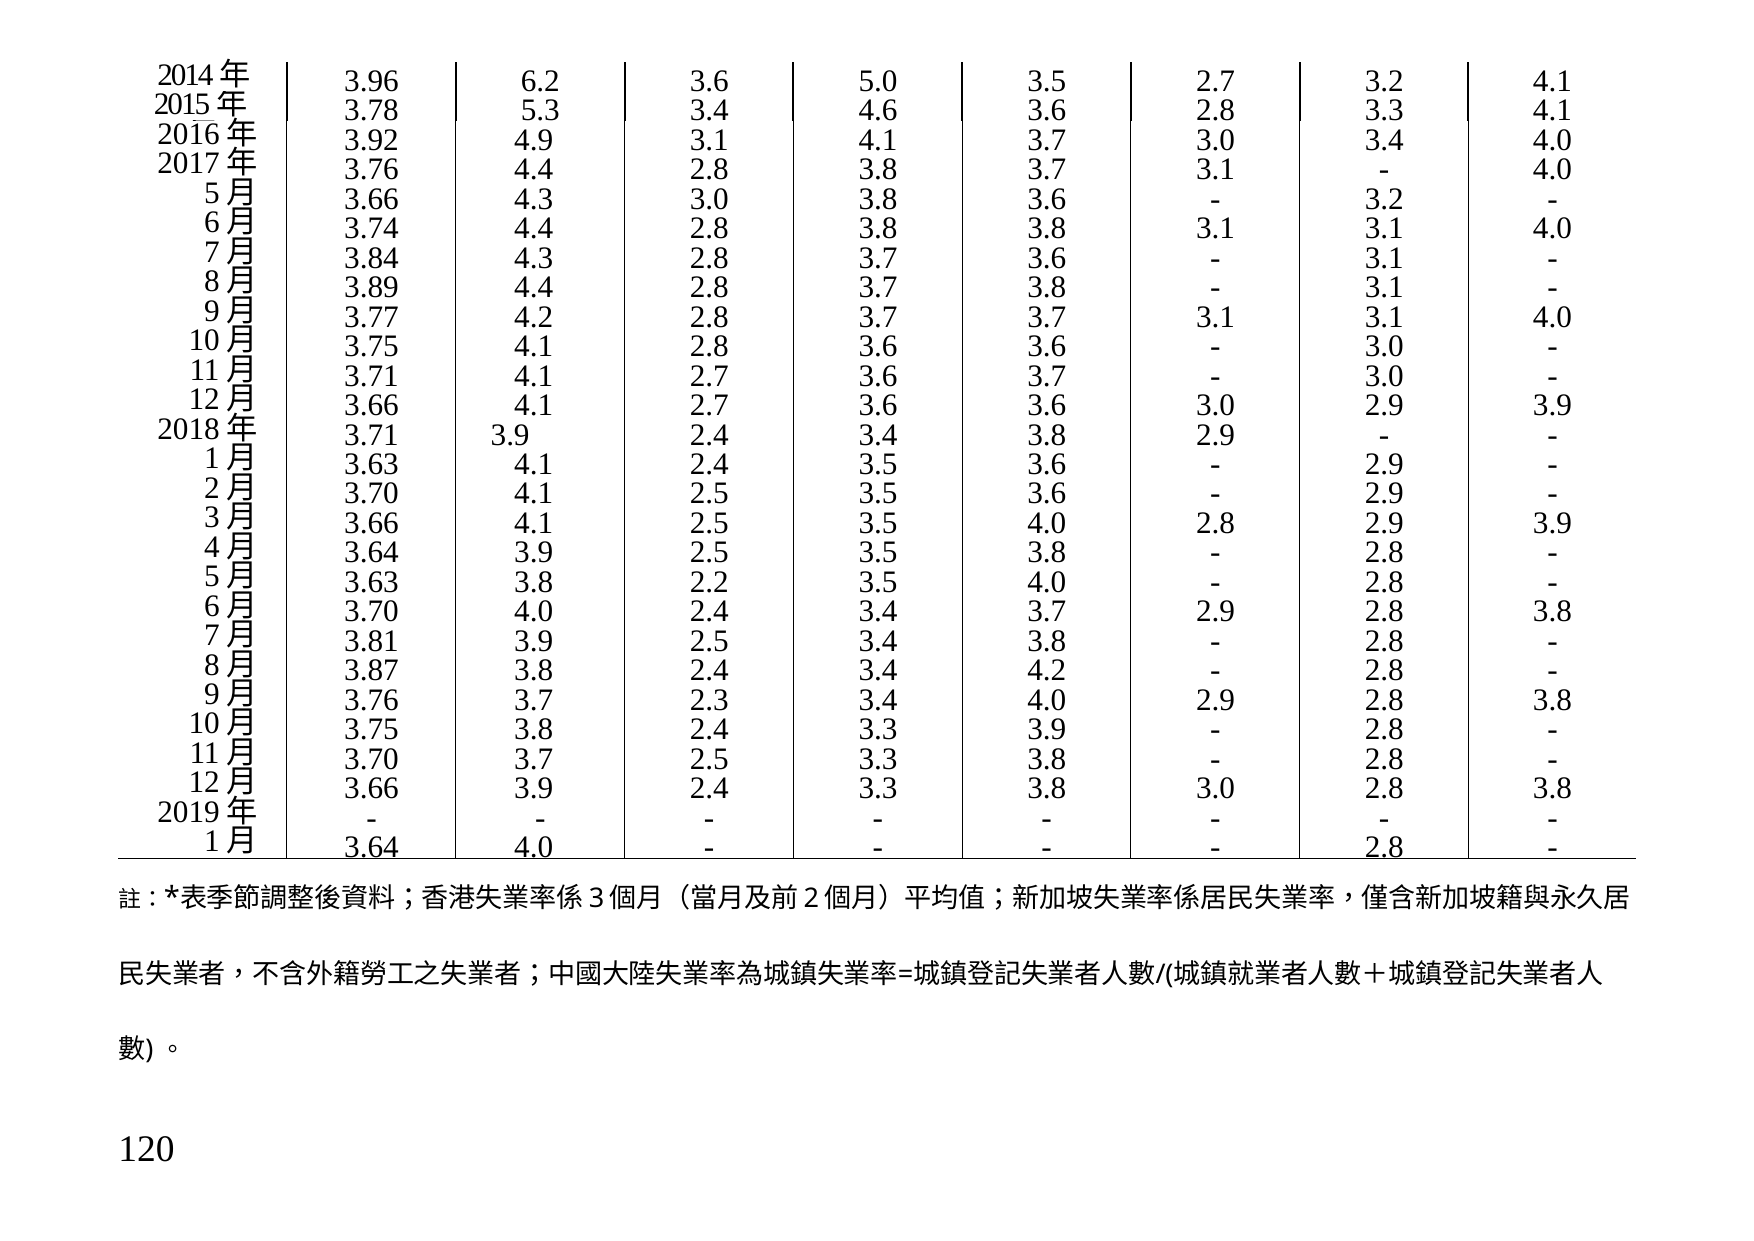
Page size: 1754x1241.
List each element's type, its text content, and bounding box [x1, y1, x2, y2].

table_cell 3.8 [456, 563, 624, 593]
table_cell 4.9 [456, 121, 624, 150]
table_cell 3.4 [794, 622, 962, 652]
table_cell 5.3 [457, 91, 624, 121]
table_cell - [625, 799, 793, 828]
table_cell 3.8 0 [963, 534, 1130, 563]
table_cell 3.7 [794, 268, 962, 298]
table_cell 7月 [118, 239, 286, 268]
table_cell - [1131, 711, 1299, 740]
table_cell 3.70 [287, 593, 455, 622]
table_cell 2.8 [625, 298, 793, 327]
table_cell 3.7 0 [963, 357, 1130, 386]
table_cell 2.5 [625, 504, 793, 534]
table_cell 3.7 [963, 121, 1130, 150]
table_cell 3.1 [1131, 209, 1299, 239]
table_cell 4.0 [1469, 298, 1636, 327]
table_cell 5月 [118, 180, 286, 209]
table_cell 3.70 [287, 740, 455, 769]
table_cell 4.0 0 [963, 681, 1130, 711]
table_cell 4.0 [1469, 209, 1636, 239]
table_cell 3.0 [1131, 770, 1299, 799]
table_cell 2.9 [1300, 445, 1468, 475]
table_cell 11月 [118, 740, 286, 769]
table_cell 3.75 [287, 711, 455, 740]
table_cell 3.6 [794, 357, 962, 386]
table_cell 2.8 [1300, 593, 1468, 622]
table_cell - [1469, 475, 1636, 504]
table_cell 2.5 [625, 622, 793, 652]
table_cell - [1131, 652, 1299, 681]
table_cell 4.1 [456, 475, 624, 504]
table_cell 3.8 0 [963, 622, 1130, 652]
table_cell 3.6 0 [963, 386, 1130, 416]
table_cell 3.5 [794, 563, 962, 593]
table_cell 3.0 [625, 180, 793, 209]
table_cell 4.0 [456, 829, 624, 858]
table_cell 3.6 0 [963, 327, 1130, 357]
table_cell 3.7 [456, 740, 624, 769]
table_cell 7月 [118, 622, 286, 652]
table_cell - [1300, 150, 1468, 180]
table_cell 3.66 [287, 386, 455, 416]
table_cell - [1131, 563, 1299, 593]
table_cell - [1131, 622, 1299, 652]
table_cell 4.0 [1469, 150, 1636, 180]
table_cell 2.8 [1132, 91, 1299, 121]
table_cell 8月 [118, 268, 286, 298]
table_cell 3.9 [456, 416, 624, 445]
table_cell 3.3 [794, 740, 962, 769]
table_cell - [1131, 799, 1299, 828]
table_cell 4.1 [456, 386, 624, 416]
table_cell 3.8 0 [963, 740, 1130, 769]
table_cell 3.71 [287, 357, 455, 386]
table_cell 3.6 [794, 386, 962, 416]
table_cell 3.1 [1131, 150, 1299, 180]
table_cell 2018年 [118, 416, 286, 445]
table_cell - [1131, 740, 1299, 769]
table_cell 2.8 [1300, 770, 1468, 799]
table_cell - [1131, 829, 1299, 858]
table_cell 3.8 0 [963, 268, 1130, 298]
table_cell - [1300, 416, 1468, 445]
table_cell 3.1 [625, 121, 793, 150]
table_cell 3.7 [456, 681, 624, 711]
table_cell 2.8 [1300, 563, 1468, 593]
table_cell 2.8 [625, 268, 793, 298]
table_cell 3.4 [794, 681, 962, 711]
table_cell 2.3 [625, 681, 793, 711]
table_cell 2.5 [625, 534, 793, 563]
table_cell 3.6 0 [963, 239, 1130, 268]
table_cell 4.6 [794, 91, 961, 121]
table_cell 2.4 [625, 416, 793, 445]
table_cell 3.92 [287, 121, 455, 150]
table_cell 3.66 [287, 180, 455, 209]
table_cell 3.3 [794, 711, 962, 740]
table_cell 3.1 [1131, 298, 1299, 327]
table_cell 12月 [118, 386, 286, 416]
table_cell - [963, 829, 1130, 858]
table_cell 2.2 [625, 563, 793, 593]
table_cell 3.8 [456, 711, 624, 740]
table_cell 9月 [118, 298, 286, 327]
table_cell - [1469, 799, 1636, 828]
table_cell 3.8 0 [963, 770, 1130, 799]
table_cell 3.7 0 [963, 298, 1130, 327]
table_cell 3.8 [1469, 681, 1636, 711]
table_cell 3.5 [963, 62, 1130, 91]
table_cell 3.8 [794, 209, 962, 239]
table_cell 3.75 [287, 327, 455, 357]
table_cell 4.3 [456, 239, 624, 268]
text 註：*表季節調整後資料；香港失業率係3個月（當月及前2個月）平均值；新加坡失業率係居民失業率，僅含新加坡籍與永久居民失業者，不含外籍勞工之失業者；中國大陸失業率為城鎮失業率=城鎮登記失業者人數/(城鎮就業者人數＋城鎮登記失業者人數) 。 [118, 859, 1636, 1084]
table_cell 2.5 [625, 740, 793, 769]
table_cell 2.4 [625, 593, 793, 622]
table_cell 4.1 [794, 121, 962, 150]
table_cell 3.8 [794, 150, 962, 180]
table_cell 2.8 [1300, 711, 1468, 740]
table_cell 2.4 [625, 711, 793, 740]
table_cell 3.64 [287, 829, 455, 858]
table_cell 3.6 [963, 445, 1130, 475]
table_cell 3.8 [963, 416, 1130, 445]
table_cell - [1131, 357, 1299, 386]
table_cell - [794, 799, 962, 828]
table_cell - [1469, 180, 1636, 209]
table_cell 3.0 [1131, 121, 1299, 150]
table_cell 3.6 [794, 327, 962, 357]
table_cell 2017年 [118, 150, 286, 180]
table_cell 3.1 [1300, 209, 1468, 239]
table_cell 9月 [118, 681, 286, 711]
table_cell 3.1 [1300, 239, 1468, 268]
table_cell - [1469, 445, 1636, 475]
table_cell 3.4 [794, 652, 962, 681]
table_cell 3.63 [287, 445, 455, 475]
table_cell - [287, 799, 455, 828]
table_cell 3.64 [287, 534, 455, 563]
table_cell 2.4 [625, 445, 793, 475]
table_cell 3.2 [1300, 180, 1468, 209]
table_cell 3.87 [287, 652, 455, 681]
table_cell 3.77 [287, 298, 455, 327]
table_cell 3.7 [794, 298, 962, 327]
table_cell 6月 [118, 593, 286, 622]
table_cell - [1469, 829, 1636, 858]
table_cell 2.8 [625, 150, 793, 180]
table_cell 4.1 [456, 327, 624, 357]
table_cell - [625, 829, 793, 858]
table_cell 12月 [118, 770, 286, 799]
table_cell 3.5 [794, 504, 962, 534]
table_cell 4.1 [456, 504, 624, 534]
table_cell 3.5 [794, 534, 962, 563]
table_cell 3.9 [456, 534, 624, 563]
table_cell - [1131, 534, 1299, 563]
table_cell - [1469, 239, 1636, 268]
table_cell 3.96 [288, 62, 455, 91]
table_cell 3.6 0 [963, 180, 1130, 209]
table_cell 3.66 [287, 504, 455, 534]
table_cell 2.8 [1300, 829, 1468, 858]
table_cell 3.7 [963, 150, 1130, 180]
table_cell 2.7 [1132, 62, 1299, 91]
table_cell 3.63 [287, 563, 455, 593]
table_cell 10月 [118, 711, 286, 740]
table_cell 1月 [118, 445, 286, 475]
table_cell - [1469, 740, 1636, 769]
table_cell - [1131, 327, 1299, 357]
table_cell 3.9 [456, 622, 624, 652]
table_cell 4.1 [456, 445, 624, 475]
table_cell 3.4 [626, 91, 792, 121]
table_cell 3.8 [794, 180, 962, 209]
table_cell 3.70 [287, 475, 455, 504]
table_cell 10月 [118, 327, 286, 357]
table_cell 2月 [118, 475, 286, 504]
table_cell 3.8 0 [963, 209, 1130, 239]
table_cell 4.0 0 [963, 504, 1130, 534]
table_cell - [1469, 622, 1636, 652]
table_cell 3.5 [794, 475, 962, 504]
table_cell 3.0 [1131, 386, 1299, 416]
table_cell 4.1 [1469, 91, 1636, 121]
table_cell 2016年 [118, 121, 286, 150]
table_cell 3.84 [287, 239, 455, 268]
table_cell 3月 [118, 504, 286, 534]
table_cell 4.1 [1469, 62, 1636, 91]
table_cell 3.4 [1300, 121, 1468, 150]
table_cell 11月 [118, 357, 286, 386]
table_cell - [1131, 445, 1299, 475]
table_cell 2015年年 [118, 91, 286, 121]
table_cell 3.71 [287, 416, 455, 445]
table_cell 6月 [118, 209, 286, 239]
table_cell - [1469, 268, 1636, 298]
table_cell 3.89 [287, 268, 455, 298]
table_cell 3.0 [1300, 327, 1468, 357]
table_cell 2.4 [625, 652, 793, 681]
table_cell 2.8 [1300, 534, 1468, 563]
table_cell 3.6 [963, 91, 1130, 121]
table_cell 3.1 [1300, 298, 1468, 327]
table_cell 8月 [118, 652, 286, 681]
table_cell 4.0 [456, 593, 624, 622]
table_cell - [1300, 799, 1468, 828]
table_cell 4.4 [456, 209, 624, 239]
table_cell 3.9 [456, 770, 624, 799]
table_cell 3.8 [1469, 770, 1636, 799]
table_cell 2.9 [1300, 504, 1468, 534]
table_cell 3.4 [794, 593, 962, 622]
table_cell 4.2 [456, 298, 624, 327]
table_cell 2.9 [1131, 416, 1299, 445]
table_cell 3.8 [456, 652, 624, 681]
table_cell 3.2 [1301, 62, 1467, 91]
table_cell 2014年 [118, 62, 286, 91]
table_cell 3.1 [1300, 268, 1468, 298]
table_cell 3.78 [288, 91, 455, 121]
table_cell 4.4 [456, 150, 624, 180]
table_cell 2.8 [1300, 652, 1468, 681]
table_cell 2.5 [625, 475, 793, 504]
table_cell 3.81 [287, 622, 455, 652]
table_cell 3.76 [287, 150, 455, 180]
table_cell - [1469, 711, 1636, 740]
table_cell 3.3 [1301, 91, 1467, 121]
table_cell 4.3 [456, 180, 624, 209]
table_cell 2.9 [1131, 593, 1299, 622]
table_cell - [1131, 475, 1299, 504]
table_cell - [1469, 357, 1636, 386]
table_cell 3.0 [1300, 357, 1468, 386]
table_cell 4月 [118, 534, 286, 563]
table_cell 5.0 [794, 62, 961, 91]
table_cell 2019年 [118, 799, 286, 828]
table_cell - [1469, 327, 1636, 357]
table_cell 2.9 [1131, 681, 1299, 711]
table_cell 2.8 [625, 209, 793, 239]
table_cell - [1469, 652, 1636, 681]
table_cell - [963, 799, 1130, 828]
table_cell 4.2 0 [963, 652, 1130, 681]
table_cell - [1469, 563, 1636, 593]
table_cell 4.0 [1469, 121, 1636, 150]
table_cell 3.7 0 [963, 593, 1130, 622]
table_cell 3.9 0 [963, 711, 1130, 740]
table_cell 2.8 [1300, 740, 1468, 769]
table_cell 1月 [118, 829, 286, 858]
table_cell 3.8 [1469, 593, 1636, 622]
table_cell 3.66 [287, 770, 455, 799]
table_cell 6.2 [457, 62, 624, 91]
table_cell 3.74 [287, 209, 455, 239]
table_cell 2.8 [1300, 622, 1468, 652]
table_cell 3.7 [794, 239, 962, 268]
table_cell 3.6 0 [963, 475, 1130, 504]
table_cell 4.4 [456, 268, 624, 298]
table_cell 4.1 [456, 357, 624, 386]
table_cell 3.9 [1469, 386, 1636, 416]
table_cell 3.3 [794, 770, 962, 799]
table_cell - [1469, 416, 1636, 445]
table_cell 2.7 [625, 357, 793, 386]
table_cell 2.8 [1300, 681, 1468, 711]
table_cell 3.9 [1469, 504, 1636, 534]
table_cell 4.0 0 [963, 563, 1130, 593]
table_cell 2.8 [1131, 504, 1299, 534]
table_cell 3.6 [626, 62, 792, 91]
table_cell - [1131, 268, 1299, 298]
table_cell 2.8 [625, 327, 793, 357]
table_cell - [794, 829, 962, 858]
table_cell 2.7 [625, 386, 793, 416]
table_cell - [1131, 180, 1299, 209]
table_cell - [1131, 239, 1299, 268]
table_cell 2.9 [1300, 475, 1468, 504]
table_cell - [1469, 534, 1636, 563]
table_cell - [456, 799, 624, 828]
table_cell 3.4 [794, 416, 962, 445]
table_cell 3.5 [794, 445, 962, 475]
table_cell 5月 [118, 563, 286, 593]
table_cell 2.4 [625, 770, 793, 799]
table_cell 2.9 [1300, 386, 1468, 416]
table_cell 3.76 [287, 681, 455, 711]
table_cell 2.8 [625, 239, 793, 268]
